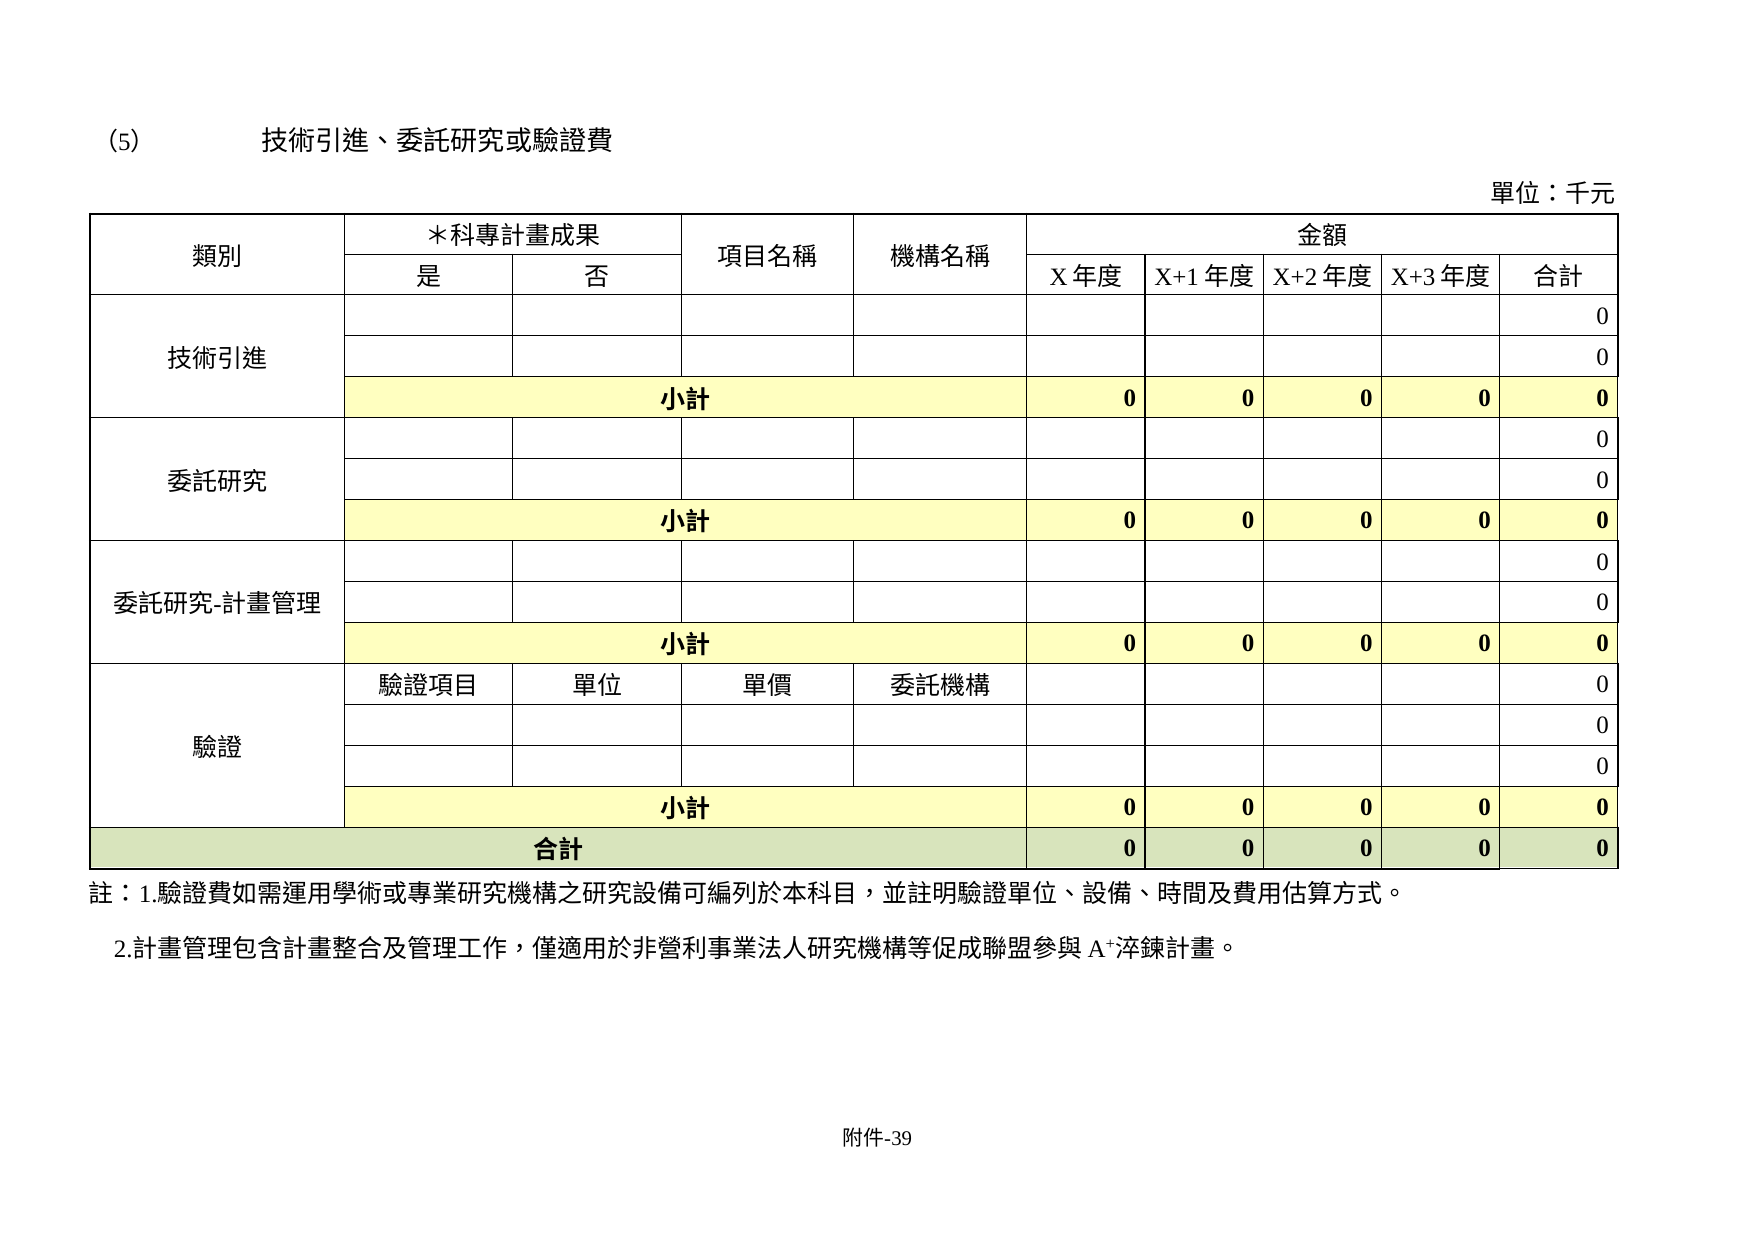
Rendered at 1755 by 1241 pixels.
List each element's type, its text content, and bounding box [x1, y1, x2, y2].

table_cell X+3年度 [1382, 255, 1499, 294]
table_cell [345, 746, 512, 786]
table_cell 否 [513, 255, 681, 294]
table_cell 0 [1382, 787, 1499, 827]
table_cell 0 [1500, 459, 1617, 499]
table_header 技術引進、委託研究或驗證費 [90, 118, 1618, 172]
table_cell [682, 541, 853, 581]
table_cell 0 [1027, 623, 1144, 663]
table_cell [682, 705, 853, 745]
table_cell [1264, 664, 1381, 704]
table_cell 0 [1500, 541, 1617, 581]
table_cell 項目名稱 [682, 215, 853, 294]
table_cell [682, 746, 853, 786]
table_cell [1146, 459, 1263, 499]
table_cell X+1年度 [1146, 255, 1263, 294]
table_cell 金額 [1027, 215, 1617, 253]
table_cell [1027, 705, 1144, 745]
table_cell [1146, 746, 1263, 786]
table_cell [1027, 664, 1144, 704]
table_cell [1264, 705, 1381, 745]
table_cell [345, 336, 512, 376]
table_cell [345, 541, 512, 581]
table_cell 0 [1027, 377, 1144, 417]
table_cell [345, 295, 512, 335]
table_cell 0 [1264, 500, 1381, 540]
table_cell 委託研究-計畫管理 [91, 541, 344, 663]
table_cell [1264, 541, 1381, 581]
table_cell 0 [1500, 377, 1617, 417]
table_cell [1146, 582, 1263, 622]
table_cell [1382, 336, 1499, 376]
table_cell [513, 418, 681, 458]
table_cell ＊科專計畫成果 [345, 215, 681, 253]
table_cell 0 [1146, 500, 1263, 540]
table_cell 0 [1382, 828, 1499, 867]
table_cell 0 [1500, 500, 1617, 540]
table_cell [682, 336, 853, 376]
table_cell [1027, 295, 1144, 335]
text 註：1.驗證費如需運用學術或專業研究機構之研究設備可編列於本科目，並註明驗證單位、設備、時間及費用估算方式。 [89, 869, 1665, 911]
table_cell 0 [1500, 336, 1617, 376]
table_cell [513, 746, 681, 786]
table_cell [1264, 582, 1381, 622]
table_cell [854, 582, 1026, 622]
table_cell [854, 705, 1026, 745]
table_cell [1146, 705, 1263, 745]
table_cell [1146, 664, 1263, 704]
table_cell [854, 418, 1026, 458]
table_cell [345, 582, 512, 622]
table_cell 機構名稱 [854, 215, 1026, 294]
table_cell [1382, 295, 1499, 335]
table_cell [1382, 664, 1499, 704]
table_cell 類別 [91, 215, 344, 294]
table_cell 驗證項目 [345, 664, 512, 704]
table_cell [1027, 418, 1144, 458]
table_cell 0 [1146, 377, 1263, 417]
table_cell 0 [1264, 623, 1381, 663]
table_cell 小計 [345, 623, 1026, 663]
table_cell [1264, 336, 1381, 376]
table_cell 單位：千元 [90, 172, 1618, 212]
table_cell 0 [1500, 418, 1617, 458]
table_cell 0 [1500, 787, 1617, 827]
table_cell 0 [1027, 500, 1144, 540]
table_cell 是 [345, 255, 512, 294]
table_cell 0 [1500, 746, 1617, 786]
table_cell 0 [1027, 828, 1144, 867]
table_cell [1027, 336, 1144, 376]
table_cell 單位 [513, 664, 681, 704]
table_cell [1382, 705, 1499, 745]
text 2.計畫管理包含計畫整合及管理工作，僅適用於非營利事業法人研究機構等促成聯盟參與A+淬鍊計畫。 [89, 924, 1665, 965]
table_cell [345, 705, 512, 745]
table_cell 0 [1500, 582, 1617, 622]
table_cell [1264, 459, 1381, 499]
table_cell [854, 336, 1026, 376]
table_cell [1027, 582, 1144, 622]
table_cell [513, 295, 681, 335]
table_cell 小計 [345, 787, 1026, 827]
table_cell [345, 418, 512, 458]
table_cell [1382, 582, 1499, 622]
table_cell 委託機構 [854, 664, 1026, 704]
table_cell [1146, 295, 1263, 335]
table_cell 小計 [345, 377, 1026, 417]
table_cell [513, 582, 681, 622]
table_cell [1382, 541, 1499, 581]
table_cell 0 [1382, 500, 1499, 540]
table_cell [513, 336, 681, 376]
table_cell 0 [1500, 828, 1617, 867]
table_cell 0 [1146, 623, 1263, 663]
table_cell [1382, 459, 1499, 499]
table_cell 0 [1500, 623, 1617, 663]
table_cell [1027, 459, 1144, 499]
table_cell [854, 541, 1026, 581]
table_cell [682, 582, 853, 622]
table_cell 0 [1382, 623, 1499, 663]
table_cell [513, 705, 681, 745]
table_cell [1382, 418, 1499, 458]
table_cell [1264, 295, 1381, 335]
table_cell [1146, 541, 1263, 581]
table_cell [854, 746, 1026, 786]
table_cell 0 [1500, 664, 1617, 704]
table_cell [1264, 418, 1381, 458]
table_cell 0 [1264, 377, 1381, 417]
table_cell 合計 [91, 828, 1026, 867]
table_cell [1027, 541, 1144, 581]
table_cell [1027, 746, 1144, 786]
table_cell [513, 459, 681, 499]
table_cell 小計 [345, 500, 1026, 540]
table_cell 0 [1027, 787, 1144, 827]
table_cell X+2年度 [1264, 255, 1381, 294]
table_cell 0 [1264, 787, 1381, 827]
table_cell [1146, 336, 1263, 376]
table_cell 0 [1146, 787, 1263, 827]
table_cell [854, 295, 1026, 335]
table_cell 委託研究 [91, 418, 344, 540]
table_cell [1146, 418, 1263, 458]
table_cell [854, 459, 1026, 499]
table_cell 0 [1500, 705, 1617, 745]
table_cell 單價 [682, 664, 853, 704]
table_cell 合計 [1500, 255, 1617, 294]
table_cell [1382, 746, 1499, 786]
table_cell [682, 418, 853, 458]
table_cell X年度 [1027, 255, 1144, 294]
table_cell [513, 541, 681, 581]
table_cell [682, 459, 853, 499]
table_cell 技術引進 [91, 295, 344, 417]
table_cell 0 [1500, 295, 1617, 335]
table_cell [345, 459, 512, 499]
table_cell 0 [1382, 377, 1499, 417]
table_cell [682, 295, 853, 335]
table_cell [1264, 746, 1381, 786]
table_cell 0 [1264, 828, 1381, 867]
table_cell 0 [1146, 828, 1263, 867]
table_cell 驗證 [91, 664, 344, 827]
